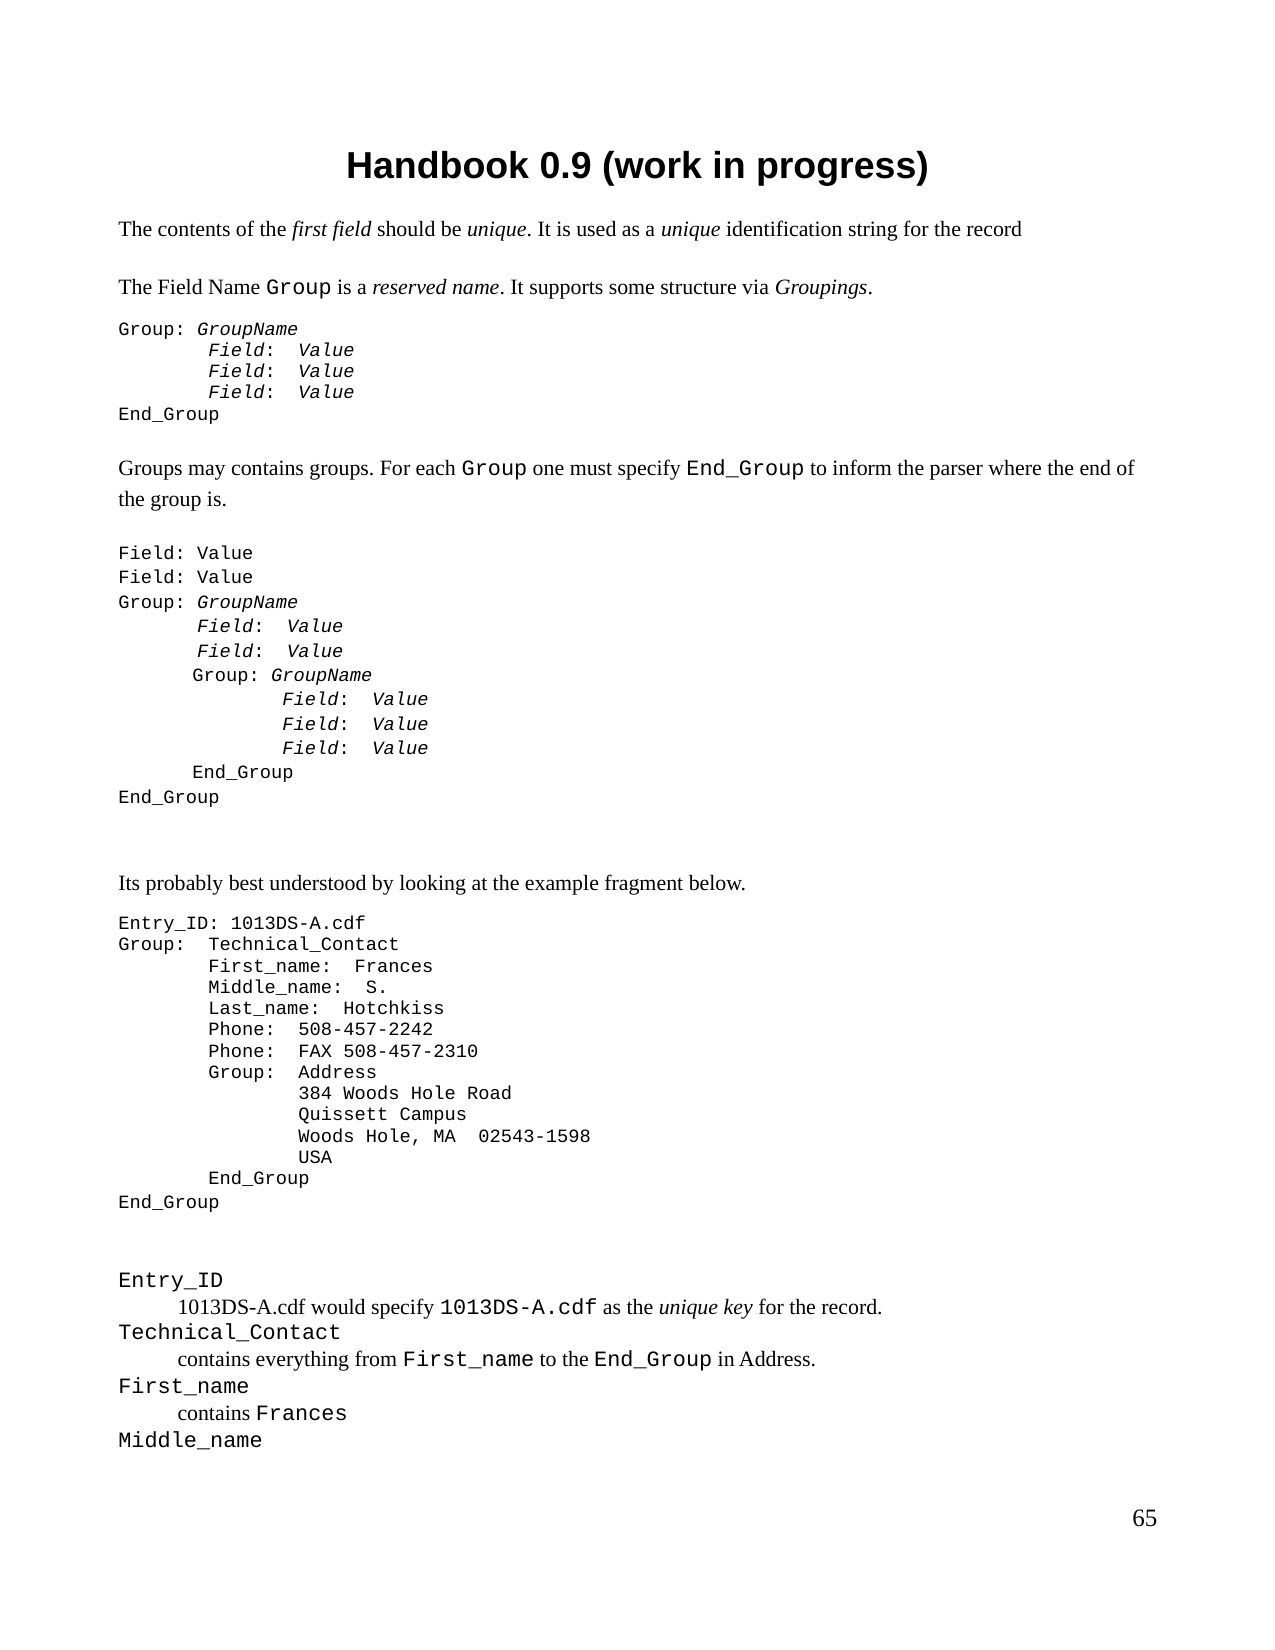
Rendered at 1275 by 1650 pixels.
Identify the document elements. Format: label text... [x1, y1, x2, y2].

text Group: GroupName [118, 593, 1157, 614]
text The Field Name Group is a reserved name. It supports some structure via Groupings. [118, 274, 1157, 301]
text End_Group [118, 404, 1157, 426]
list contains everything from First_name to the End_Group in Address. [177, 1346, 1157, 1373]
text USA [118, 1148, 1157, 1169]
text Field: Value [118, 362, 1157, 383]
text Quissett Campus [118, 1105, 1157, 1126]
text Phone: FAX 508-457-2310 [118, 1041, 1157, 1063]
subtitle First_name [118, 1373, 1157, 1400]
text Group: Address [118, 1063, 1157, 1084]
text Field: Value [118, 568, 1157, 589]
text Field: Value [118, 544, 1157, 565]
text 384 Woods Hole Road [118, 1084, 1157, 1105]
text Phone: 508-457-2242 [118, 1020, 1157, 1041]
text Groups may contains groups. For each Group one must specify End_Group to inform the parser where the end of the group is. [118, 455, 1157, 511]
text End_Group [118, 1169, 1157, 1190]
text End_Group [118, 1190, 1157, 1215]
text Field: Value [192, 714, 1157, 736]
text End_Group [192, 763, 1157, 784]
text Field: Value [118, 641, 1157, 663]
text Group: GroupName [118, 319, 1157, 341]
text Middle_name: S. [118, 978, 1157, 999]
subtitle Middle_name [118, 1427, 1157, 1454]
list contains Frances [177, 1400, 1157, 1427]
text Last_name: Hotchkiss [118, 999, 1157, 1020]
list 1013DS-A.cdf would specify 1013DS-A.cdf as the unique key for the record. [177, 1294, 1157, 1321]
text Group: Technical_Contact [118, 935, 1157, 956]
text Its probably best understood by looking at the example fragment below. [118, 870, 1157, 895]
text End_Group [118, 788, 1157, 809]
text Woods Hole, MA 02543-1598 [118, 1126, 1157, 1148]
subtitle Entry_ID [118, 1244, 1157, 1294]
text Field: Value [192, 739, 1157, 760]
text Entry_ID: 1013DS-A.cdf [118, 914, 1157, 935]
text Field: Value [118, 341, 1157, 362]
text Field: Value [192, 690, 1157, 711]
text Field: Value [118, 383, 1157, 404]
text The contents of the first field should be unique. It is used as a unique identification string for the record [118, 216, 1157, 241]
subtitle Technical_Contact [118, 1321, 1157, 1346]
text Field: Value [118, 617, 1157, 638]
text First_name: Frances [118, 956, 1157, 978]
text Group: GroupName [192, 666, 1157, 687]
